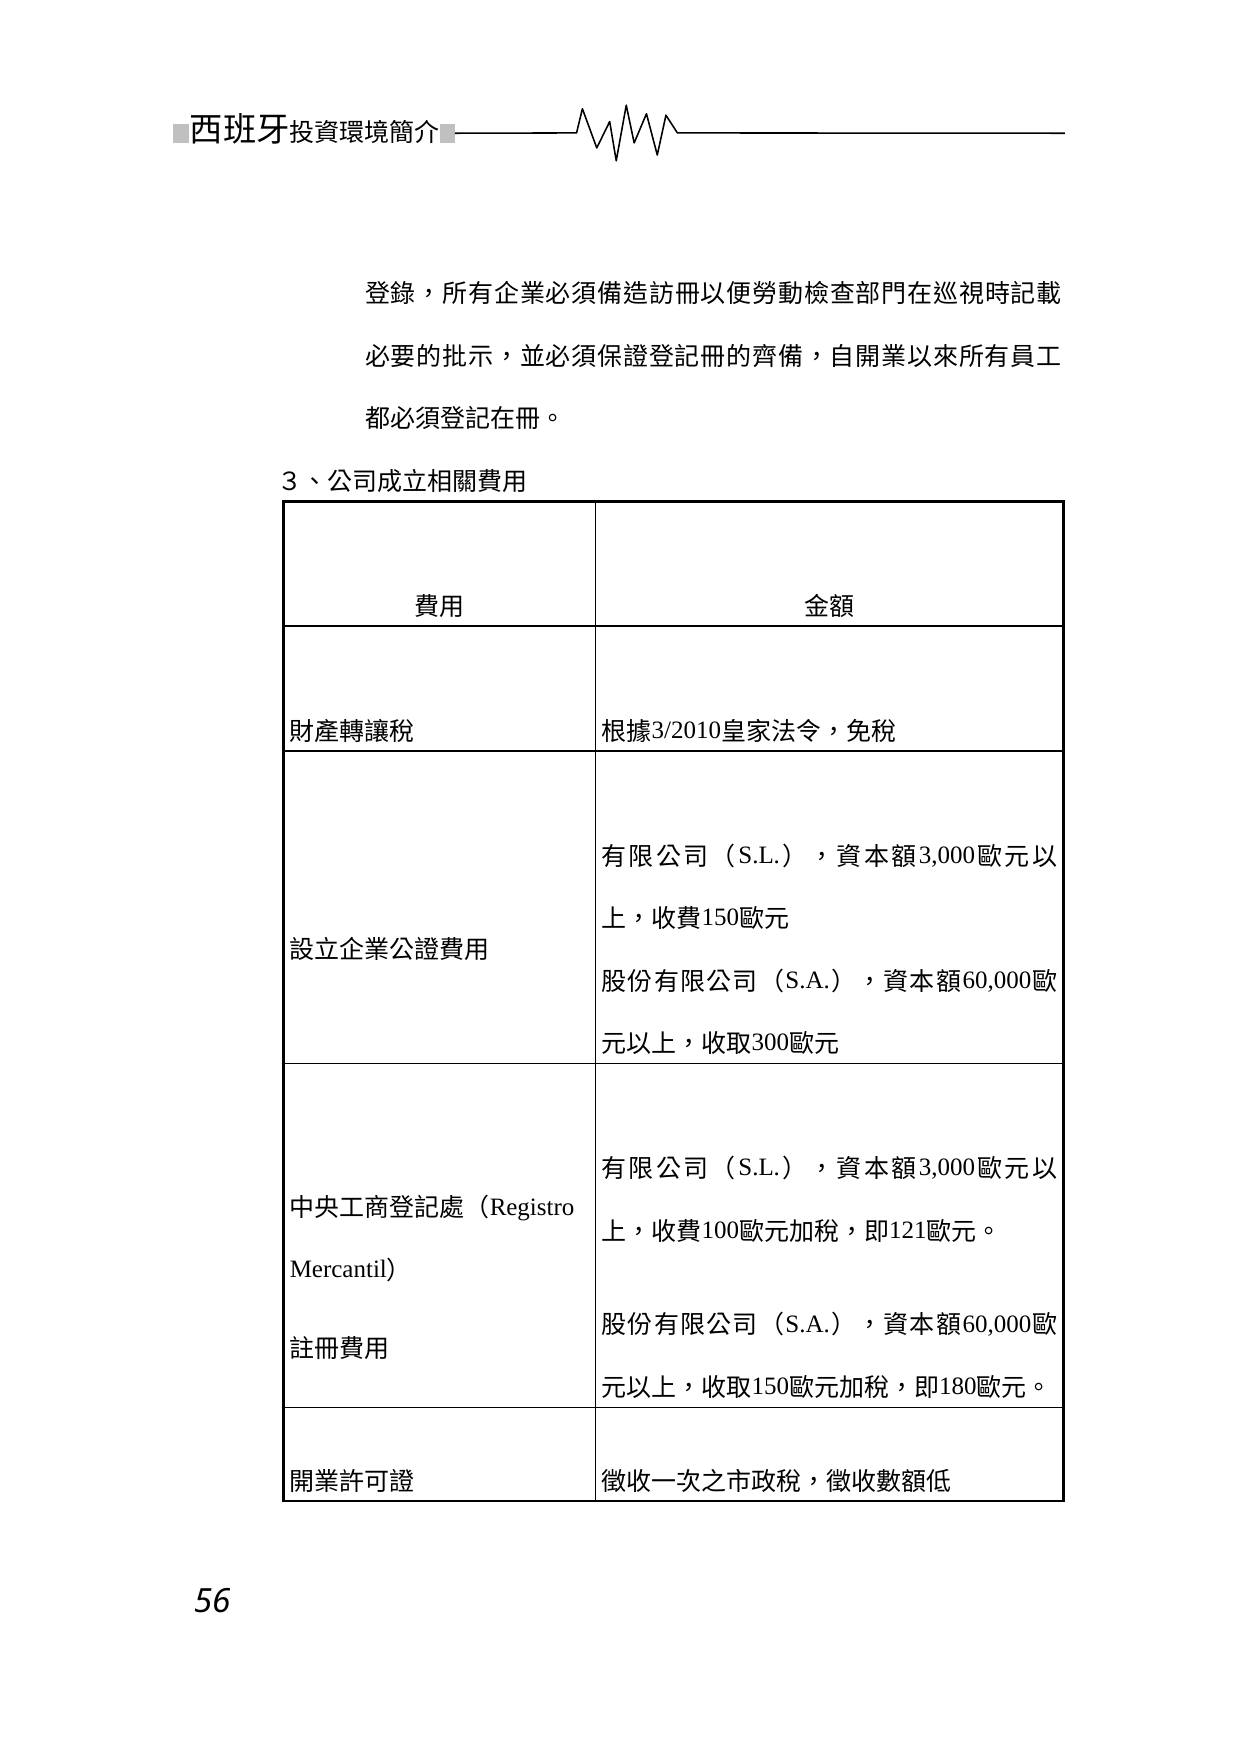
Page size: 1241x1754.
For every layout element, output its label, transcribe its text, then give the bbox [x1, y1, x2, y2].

table_cell 有限公司（S.L.），資本額3,000歐元以上，收費150歐元 股份有限公司（S.A.），資本額60,000歐元以上，收取300歐元 [596, 752, 1062, 1063]
text ３、公司成立相關費用 [277, 438, 1063, 500]
text 登錄，所有企業必須備造訪冊以便勞動檢查部門在巡視時記載必要的批示，並必須保證登記冊的齊備，自開業以來所有員工都必須登記在冊。 [327, 250, 1063, 438]
table_header 費用 [285, 503, 595, 625]
table_cell 根據3/2010皇家法令，免稅 [596, 627, 1062, 750]
table_cell 開業許可證 [285, 1408, 595, 1500]
table_cell 有限公司（S.L.），資本額3,000歐元以上，收費100歐元加稅，即121歐元。 股份有限公司（S.A.），資本額60,000歐元以上，收取150歐元加稅，即180歐元。 [596, 1064, 1062, 1406]
table_cell 設立企業公證費用 [285, 752, 595, 1063]
table_cell 中央工商登記處（Registro Mercantil） 註冊費用 [285, 1064, 595, 1406]
table_cell 徵收一次之市政稅，徵收數額低 [596, 1408, 1062, 1500]
table_header 金額 [596, 503, 1062, 625]
table_cell 財產轉讓稅 [285, 627, 595, 750]
